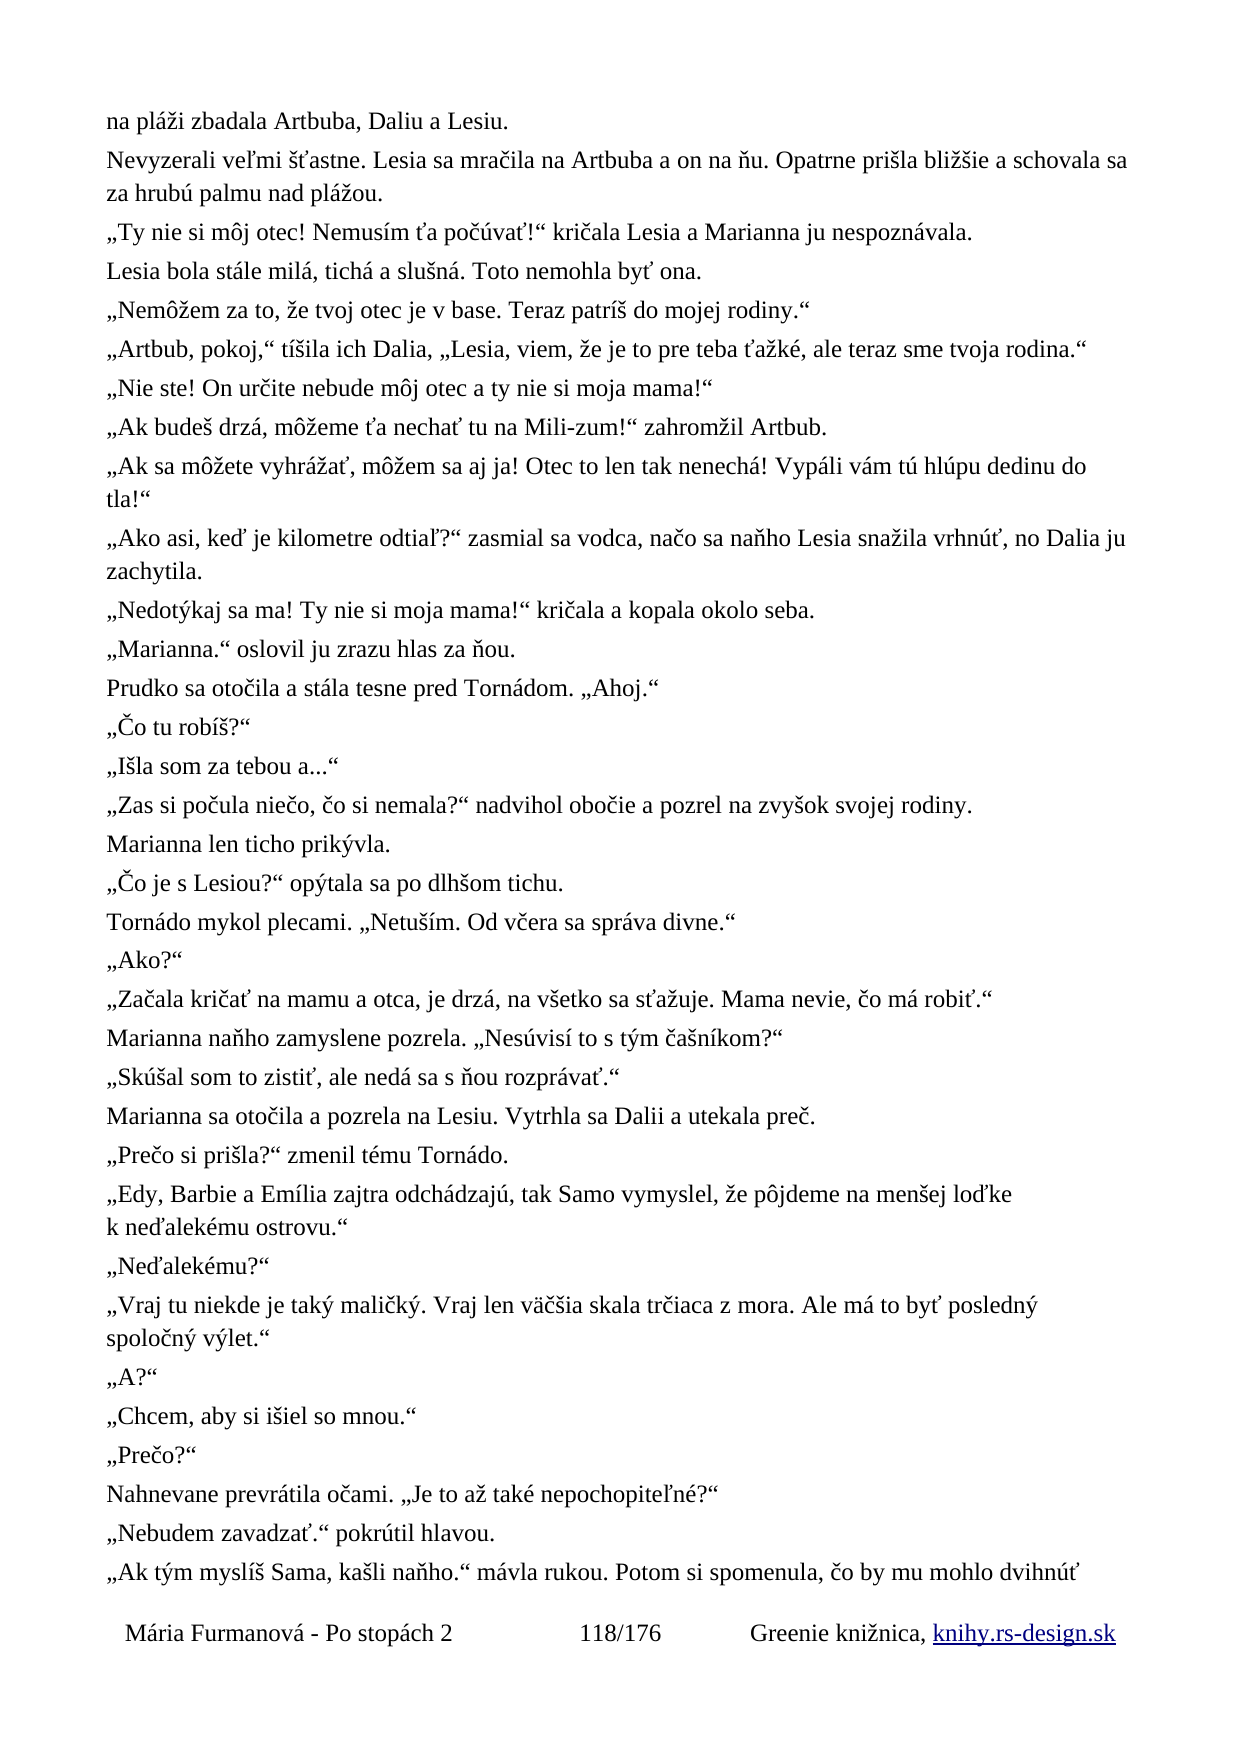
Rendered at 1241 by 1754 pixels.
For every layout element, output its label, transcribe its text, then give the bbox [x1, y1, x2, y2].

text „Ako?“ [106, 946, 1134, 974]
text „Ty nie si môj otec! Nemusím ťa počúvať!“ kričala Lesia a Marianna ju nespoznávala. [106, 217, 1134, 246]
text Tornádo mykol plecami. „Netuším. Od včera sa správa divne.“ [106, 907, 1134, 935]
text Prudko sa otočila a stála tesne pred Tornádom. „Ahoj.“ [106, 673, 1134, 702]
text „Prečo?“ [106, 1440, 1134, 1469]
text „Prečo si prišla?“ zmenil tému Tornádo. [106, 1140, 1134, 1169]
text „Čo je s Lesiou?“ opýtala sa po dlhšom tichu. [106, 868, 1134, 896]
text Marianna len ticho prikývla. [106, 829, 1134, 857]
text Nevyzerali veľmi šťastne. Lesia sa mračila na Artbuba a on na ňu. Opatrne prišla bližšie a schovala sa za hrubú palmu nad plážou. [106, 145, 1134, 207]
text Marianna sa otočila a pozrela na Lesiu. Vytrhla sa Dalii a utekala preč. [106, 1101, 1134, 1130]
text „Ako asi, keď je kilometre odtiaľ?“ zasmial sa vodca, načo sa naňho Lesia snažila vrhnúť, no Dalia ju zachytila. [106, 523, 1134, 585]
text „A?“ [106, 1362, 1134, 1391]
text na pláži zbadala Artbuba, Daliu a Lesiu. [106, 106, 1134, 135]
text „Išla som za tebou a...“ [106, 751, 1134, 779]
text „Edy, Barbie a Emília zajtra odchádzajú, tak Samo vymyslel, že pôjdeme na menšej loďke k neďalekému ostrovu.“ [106, 1179, 1134, 1241]
text „Zas si počula niečo, čo si nemala?“ nadvihol obočie a pozrel na zvyšok svojej rodiny. [106, 790, 1134, 818]
text „Vraj tu niekde je taký maličký. Vraj len väčšia skala trčiaca z mora. Ale má to byť posledný spoločný výlet.“ [106, 1290, 1134, 1352]
text „Nebudem zavadzať.“ pokrútil hlavou. [106, 1518, 1134, 1547]
text „Ak tým myslíš Sama, kašli naňho.“ mávla rukou. Potom si spomenula, čo by mu mohlo dvihnúť [106, 1557, 1134, 1586]
text „Marianna.“ oslovil ju zrazu hlas za ňou. [106, 634, 1134, 663]
text „Čo tu robíš?“ [106, 712, 1134, 741]
text „Chcem, aby si išiel so mnou.“ [106, 1401, 1134, 1430]
text „Nedotýkaj sa ma! Ty nie si moja mama!“ kričala a kopala okolo seba. [106, 595, 1134, 624]
text Lesia bola stále milá, tichá a slušná. Toto nemohla byť ona. [106, 256, 1134, 285]
text Nahnevane prevrátila očami. „Je to až také nepochopiteľné?“ [106, 1479, 1134, 1508]
text „Nie ste! On určite nebude môj otec a ty nie si moja mama!“ [106, 373, 1134, 402]
text „Ak sa môžete vyhrážať, môžem sa aj ja! Otec to len tak nenechá! Vypáli vám tú hlúpu dedinu do tla!“ [106, 451, 1134, 513]
text „Artbub, pokoj,“ tíšila ich Dalia, „Lesia, viem, že je to pre teba ťažké, ale teraz sme tvoja rodina.“ [106, 334, 1134, 363]
text „Začala kričať na mamu a otca, je drzá, na všetko sa sťažuje. Mama nevie, čo má robiť.“ [106, 984, 1134, 1013]
text „Neďalekému?“ [106, 1251, 1134, 1280]
text Marianna naňho zamyslene pozrela. „Nesúvisí to s tým čašníkom?“ [106, 1023, 1134, 1052]
text „Ak budeš drzá, môžeme ťa nechať tu na Mili-zum!“ zahromžil Artbub. [106, 412, 1134, 441]
text „Nemôžem za to, že tvoj otec je v base. Teraz patríš do mojej rodiny.“ [106, 295, 1134, 324]
text „Skúšal som to zistiť, ale nedá sa s ňou rozprávať.“ [106, 1062, 1134, 1091]
